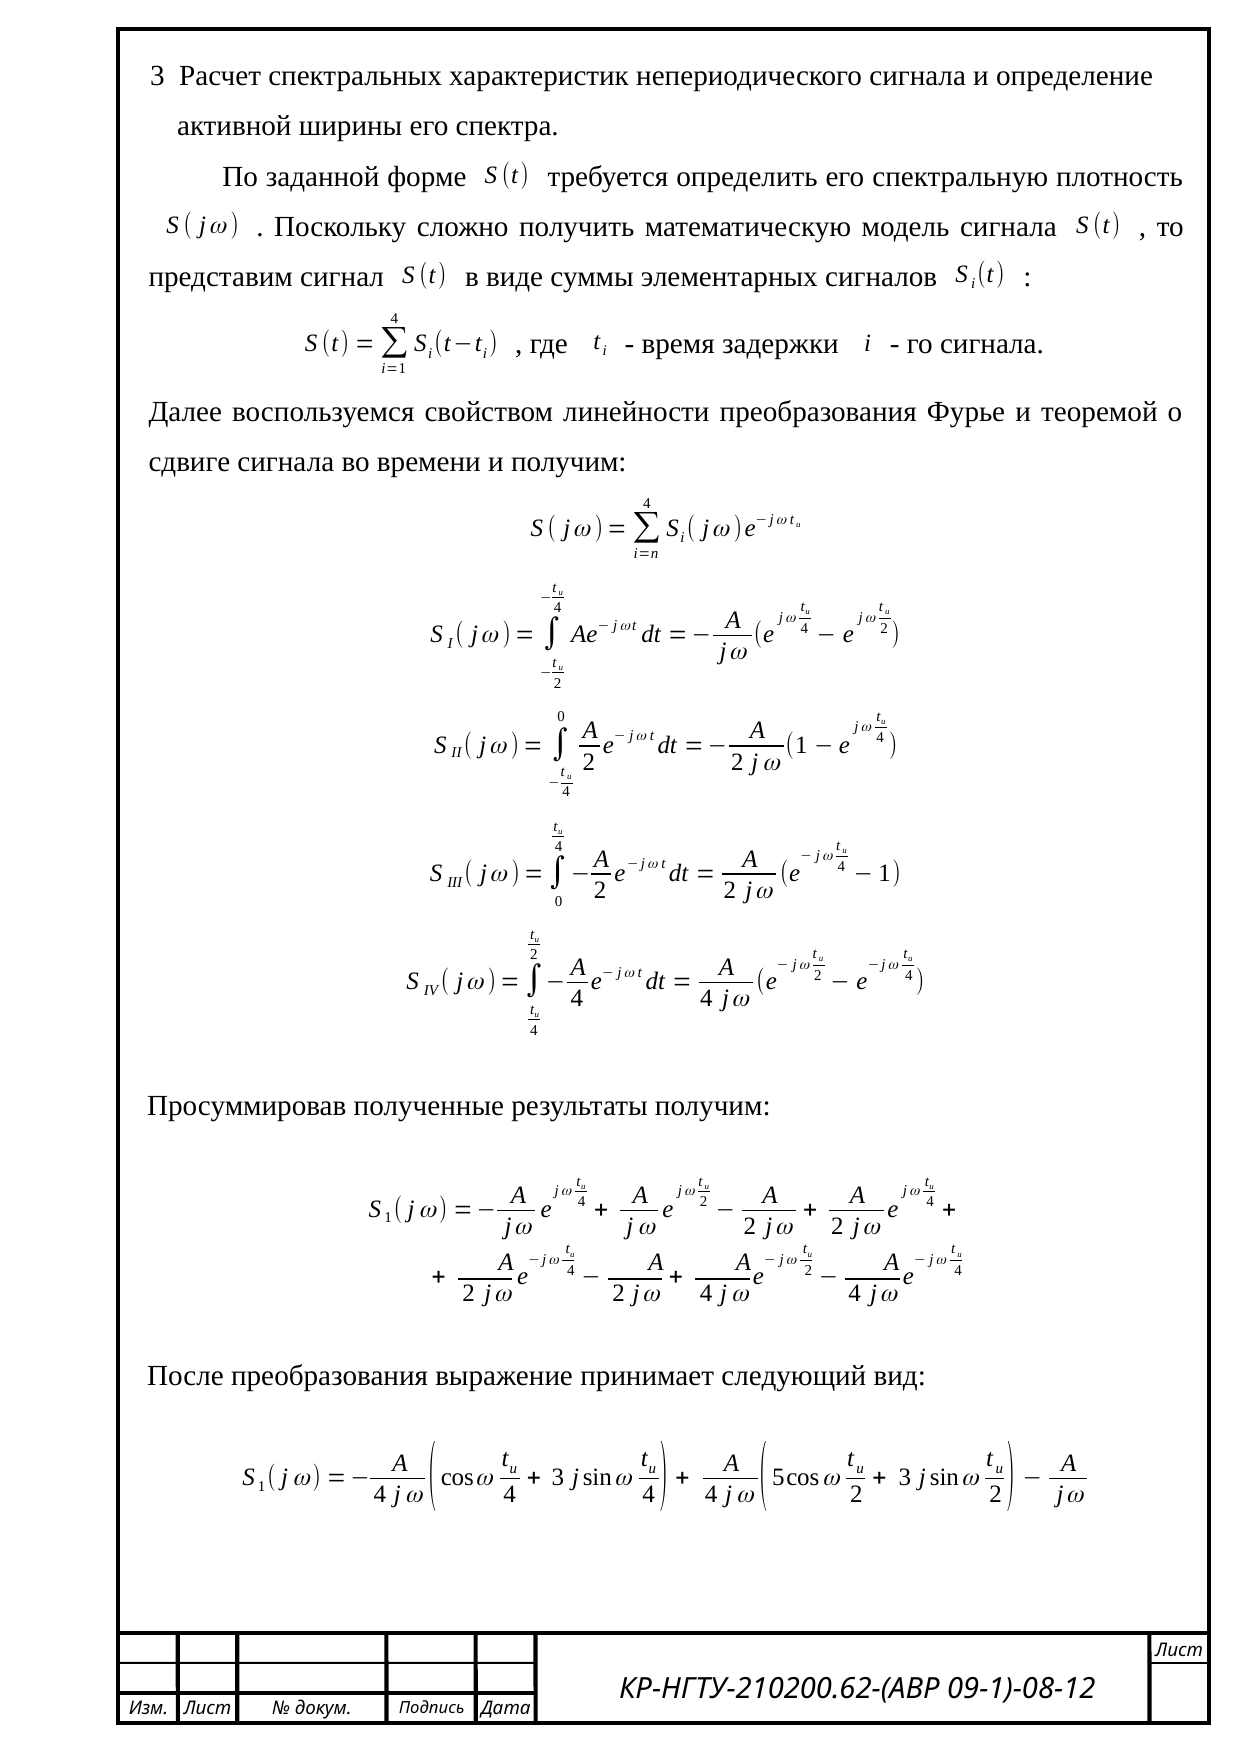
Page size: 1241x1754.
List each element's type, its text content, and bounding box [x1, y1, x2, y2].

text По заданной форметребуется определить его спектральную плотность. Поскольку сложно получить математическую модель сигнала, то представим сигналв виде суммы элементарных сигналов: [147, 159, 1183, 293]
text Просуммировав полученные результаты получим: [147, 1088, 1183, 1122]
text 3 Расчет спектральных характеристик непериодического сигнала и определение активной ширины его спектра. [150, 58, 1183, 142]
text После преобразования выражение принимает следующий вид: [147, 1358, 1183, 1391]
text , где - время задержки - го сигнала. [147, 310, 1183, 377]
text Далее воспользуемся свойством линейности преобразования Фурье и теоремой о сдвиге сигнала во времени и получим: [147, 394, 1183, 478]
